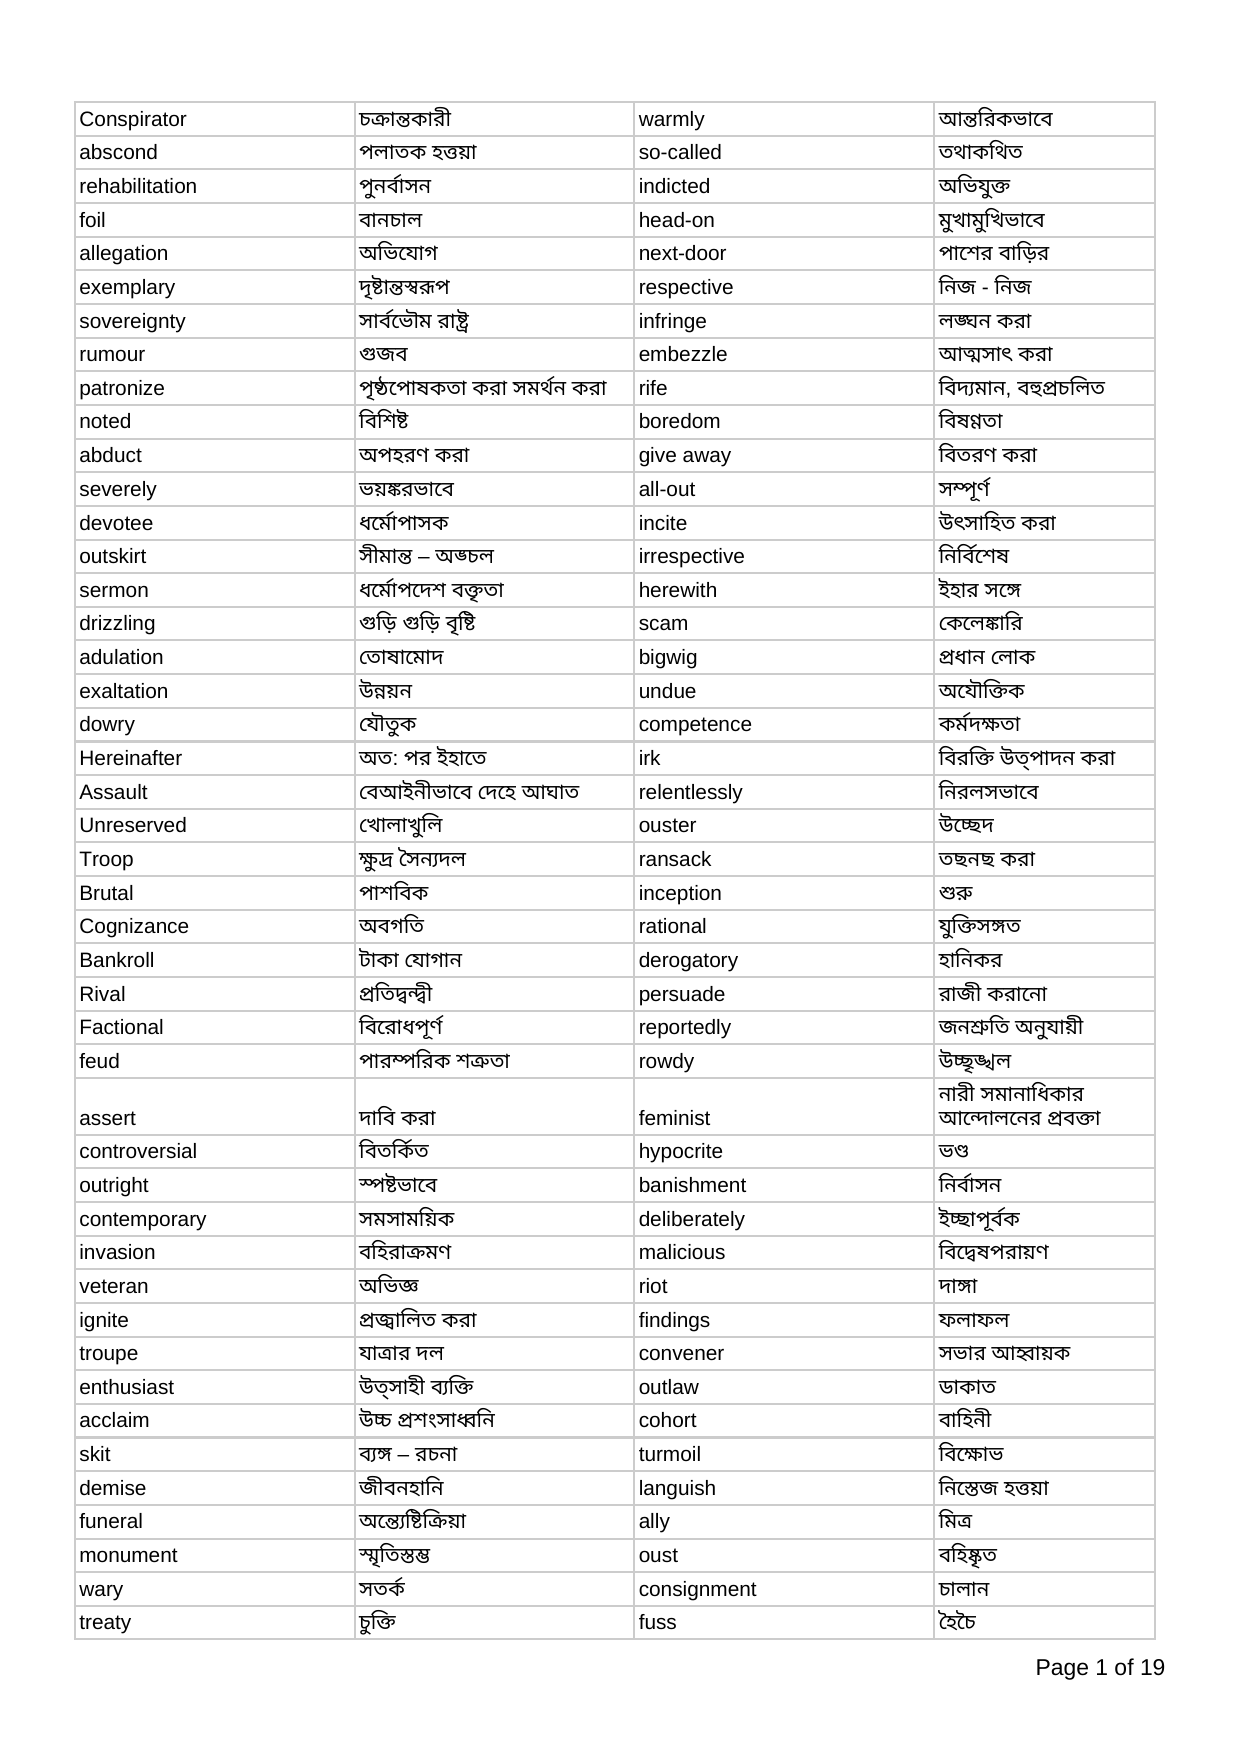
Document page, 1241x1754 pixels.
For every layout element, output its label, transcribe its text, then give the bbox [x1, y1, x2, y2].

table_cell deliberately [635, 1203, 933, 1234]
table_cell demise [76, 1472, 354, 1504]
table_cell ধর্মোপদেশ বক্তৃতা [356, 574, 633, 606]
table_cell Cognizance [76, 911, 354, 942]
table_cell পারম্পরিক শত্রুতা [356, 1045, 633, 1077]
table_cell অন্ত্যেষ্টিক্রিয়া [356, 1506, 633, 1537]
table_cell তথাকথিত [935, 137, 1154, 168]
table_cell রাজী করানো [935, 978, 1154, 1009]
table_cell জনশ্রুতি অনুযায়ী [935, 1012, 1154, 1043]
table_cell next-door [635, 238, 933, 269]
table_cell devotee [76, 507, 354, 538]
table_cell শুরু [935, 877, 1154, 908]
table_cell খোলাখুলি [356, 810, 633, 841]
table_cell হৈচৈ [935, 1607, 1154, 1638]
table_cell ফলাফল [935, 1304, 1154, 1336]
table_cell লঙ্ঘন করা [935, 305, 1154, 337]
table_cell ransack [635, 843, 933, 875]
table_cell turmoil [635, 1439, 933, 1470]
table_cell যুক্তিসঙ্গত [935, 911, 1154, 942]
table_cell Unreserved [76, 810, 354, 841]
table_cell তছনছ করা [935, 843, 1154, 875]
table_cell অভিজ্ঞ [356, 1270, 633, 1302]
table_cell sovereignty [76, 305, 354, 337]
table_cell অপহরণ করা [356, 440, 633, 471]
table_cell বিদ্যমান, বহুপ্রচলিত [935, 372, 1154, 404]
table_cell বিতর্কিত [356, 1136, 633, 1167]
table_cell সীমান্ত – অঙ্চল [356, 541, 633, 572]
table_cell rife [635, 372, 933, 404]
table_cell Factional [76, 1012, 354, 1043]
table_cell undue [635, 675, 933, 707]
table_cell rehabilitation [76, 170, 354, 202]
table_cell হানিকর [935, 944, 1154, 976]
table_cell enthusiast [76, 1371, 354, 1403]
table_cell persuade [635, 978, 933, 1009]
table_cell নির্বাসন [935, 1169, 1154, 1201]
table_cell invasion [76, 1237, 354, 1268]
table_cell ouster [635, 810, 933, 841]
table_cell outlaw [635, 1371, 933, 1403]
table_cell বহিরাক্রমণ [356, 1237, 633, 1268]
table_cell head-on [635, 204, 933, 236]
table_cell herewith [635, 574, 933, 606]
table_cell noted [76, 406, 354, 437]
table_cell তোষামোদ [356, 641, 633, 673]
table_cell ally [635, 1506, 933, 1537]
table_header Conspirator [76, 103, 354, 135]
table_cell scam [635, 608, 933, 639]
table_cell rational [635, 911, 933, 942]
table_cell বিরক্তি উত্পাদন করা [935, 743, 1154, 774]
table_cell rowdy [635, 1045, 933, 1077]
table_cell বিক্ষোভ [935, 1439, 1154, 1470]
table_cell inception [635, 877, 933, 908]
table_cell acclaim [76, 1405, 354, 1436]
table_cell assert [76, 1079, 354, 1134]
table_cell feud [76, 1045, 354, 1077]
table_cell নিজ - নিজ [935, 271, 1154, 303]
table_cell allegation [76, 238, 354, 269]
table_header চক্রান্তকারী [356, 103, 633, 135]
table_cell সম্পূর্ণ [935, 473, 1154, 505]
table_cell dowry [76, 709, 354, 740]
table_cell riot [635, 1270, 933, 1302]
table_cell bigwig [635, 641, 933, 673]
table_cell banishment [635, 1169, 933, 1201]
table_cell দৃষ্টান্তস্বরূপ [356, 271, 633, 303]
table_cell indicted [635, 170, 933, 202]
table_cell outright [76, 1169, 354, 1201]
table_cell গুড়ি গুড়ি বৃষ্টি [356, 608, 633, 639]
table_cell উত্সাহী ব্যক্তি [356, 1371, 633, 1403]
table_cell বেআইনীভাবে দেহে আঘাত [356, 776, 633, 808]
table_cell স্পষ্টভাবে [356, 1169, 633, 1201]
table_cell so-called [635, 137, 933, 168]
table_cell অবগতি [356, 911, 633, 942]
table_cell নারী সমানাধিকার আন্দোলনের প্রবক্তা [935, 1079, 1154, 1134]
table_cell foil [76, 204, 354, 236]
table_cell cohort [635, 1405, 933, 1436]
table_cell convener [635, 1338, 933, 1369]
table_cell বিশিষ্ট [356, 406, 633, 437]
table_cell বিতরণ করা [935, 440, 1154, 471]
table_cell languish [635, 1472, 933, 1504]
table_cell funeral [76, 1506, 354, 1537]
table_cell ডাকাত [935, 1371, 1154, 1403]
table_cell embezzle [635, 339, 933, 370]
table_cell relentlessly [635, 776, 933, 808]
table_cell malicious [635, 1237, 933, 1268]
table_cell চালান [935, 1573, 1154, 1605]
table_cell বিরোধপূর্ণ [356, 1012, 633, 1043]
table_cell irrespective [635, 541, 933, 572]
table_cell ভয়ঙ্করভাবে [356, 473, 633, 505]
table_cell সতর্ক [356, 1573, 633, 1605]
table_cell ধর্মোপাসক [356, 507, 633, 538]
table_cell বাহিনী [935, 1405, 1154, 1436]
table_cell বিষণ্ণতা [935, 406, 1154, 437]
table_cell sermon [76, 574, 354, 606]
table_cell অত: পর ইহাতে [356, 743, 633, 774]
table_cell চুক্তি [356, 1607, 633, 1638]
table_cell respective [635, 271, 933, 303]
table_cell গুজব [356, 339, 633, 370]
table_cell treaty [76, 1607, 354, 1638]
table_cell টাকা যোগান [356, 944, 633, 976]
table_cell derogatory [635, 944, 933, 976]
table_cell পৃষ্ঠপোষকতা করা সমর্থন করা [356, 372, 633, 404]
table_cell veteran [76, 1270, 354, 1302]
table_cell অভিযুক্ত [935, 170, 1154, 202]
table_cell অভিযোগ [356, 238, 633, 269]
table_cell সার্বভৌম রাষ্ট্র [356, 305, 633, 337]
table_cell প্রধান লোক [935, 641, 1154, 673]
table_cell যৌতুক [356, 709, 633, 740]
table_cell monument [76, 1540, 354, 1571]
table_cell Assault [76, 776, 354, 808]
table_header আন্তরিকভাবে [935, 103, 1154, 135]
table_cell consignment [635, 1573, 933, 1605]
table_cell contemporary [76, 1203, 354, 1234]
table_cell উন্নয়ন [356, 675, 633, 707]
table_cell oust [635, 1540, 933, 1571]
table_cell abduct [76, 440, 354, 471]
table_cell ভণ্ড [935, 1136, 1154, 1167]
table_cell অযৌক্তিক [935, 675, 1154, 707]
table_cell পাশের বাড়ির [935, 238, 1154, 269]
table_cell নিরলসভাবে [935, 776, 1154, 808]
table_cell feminist [635, 1079, 933, 1134]
table_cell infringe [635, 305, 933, 337]
table_cell প্রতিদ্বন্দ্বী [356, 978, 633, 1009]
table_cell Troop [76, 843, 354, 875]
table_cell বহিষ্কৃত [935, 1540, 1154, 1571]
table_cell all-out [635, 473, 933, 505]
table_cell উৎসাহিত করা [935, 507, 1154, 538]
table_cell Brutal [76, 877, 354, 908]
table_cell hypocrite [635, 1136, 933, 1167]
table_cell irk [635, 743, 933, 774]
table_cell ইহার সঙ্গে [935, 574, 1154, 606]
table_cell দাঙ্গা [935, 1270, 1154, 1302]
table_cell outskirt [76, 541, 354, 572]
table_cell জীবনহানি [356, 1472, 633, 1504]
table_cell Hereinafter [76, 743, 354, 774]
table_cell নির্বিশেষ [935, 541, 1154, 572]
table_cell incite [635, 507, 933, 538]
table_cell ignite [76, 1304, 354, 1336]
table_cell সভার আহ্বায়ক [935, 1338, 1154, 1369]
table_cell উচ্ছৃঙ্খল [935, 1045, 1154, 1077]
table_cell rumour [76, 339, 354, 370]
table_cell আত্মসাৎ করা [935, 339, 1154, 370]
table_cell findings [635, 1304, 933, 1336]
table_cell মুখামুখিভাবে [935, 204, 1154, 236]
table_cell কর্মদক্ষতা [935, 709, 1154, 740]
table_cell severely [76, 473, 354, 505]
table_cell drizzling [76, 608, 354, 639]
table_cell প্রজ্বালিত করা [356, 1304, 633, 1336]
table_cell adulation [76, 641, 354, 673]
table_cell বিদ্বেষপরায়ণ [935, 1237, 1154, 1268]
table_cell patronize [76, 372, 354, 404]
table_cell troupe [76, 1338, 354, 1369]
table_cell ইচ্ছাপূর্বক [935, 1203, 1154, 1234]
table_cell skit [76, 1439, 354, 1470]
table_cell wary [76, 1573, 354, 1605]
table_cell abscond [76, 137, 354, 168]
table_cell ক্ষুদ্র সৈন্যদল [356, 843, 633, 875]
table_cell controversial [76, 1136, 354, 1167]
table_cell কেলেঙ্কারি [935, 608, 1154, 639]
table_cell ব্যঙ্গ – রচনা [356, 1439, 633, 1470]
table_cell বানচাল [356, 204, 633, 236]
table_cell give away [635, 440, 933, 471]
table_cell competence [635, 709, 933, 740]
table_header warmly [635, 103, 933, 135]
table_cell যাত্রার দল [356, 1338, 633, 1369]
table_cell reportedly [635, 1012, 933, 1043]
table_cell fuss [635, 1607, 933, 1638]
table_cell দাবি করা [356, 1079, 633, 1134]
table_cell স্মৃতিস্তম্ভ [356, 1540, 633, 1571]
table_cell exemplary [76, 271, 354, 303]
table_cell exaltation [76, 675, 354, 707]
table_cell Rival [76, 978, 354, 1009]
table_cell উচ্ছেদ [935, 810, 1154, 841]
table_cell নিস্তেজ হত্তয়া [935, 1472, 1154, 1504]
table_cell মিত্র [935, 1506, 1154, 1537]
table_cell উচ্চ প্রশংসাধ্বনি [356, 1405, 633, 1436]
table_cell boredom [635, 406, 933, 437]
table_cell পাশবিক [356, 877, 633, 908]
table_cell Bankroll [76, 944, 354, 976]
table_cell সমসাময়িক [356, 1203, 633, 1234]
table_cell পলাতক হত্তয়া [356, 137, 633, 168]
table_cell পুনর্বাসন [356, 170, 633, 202]
